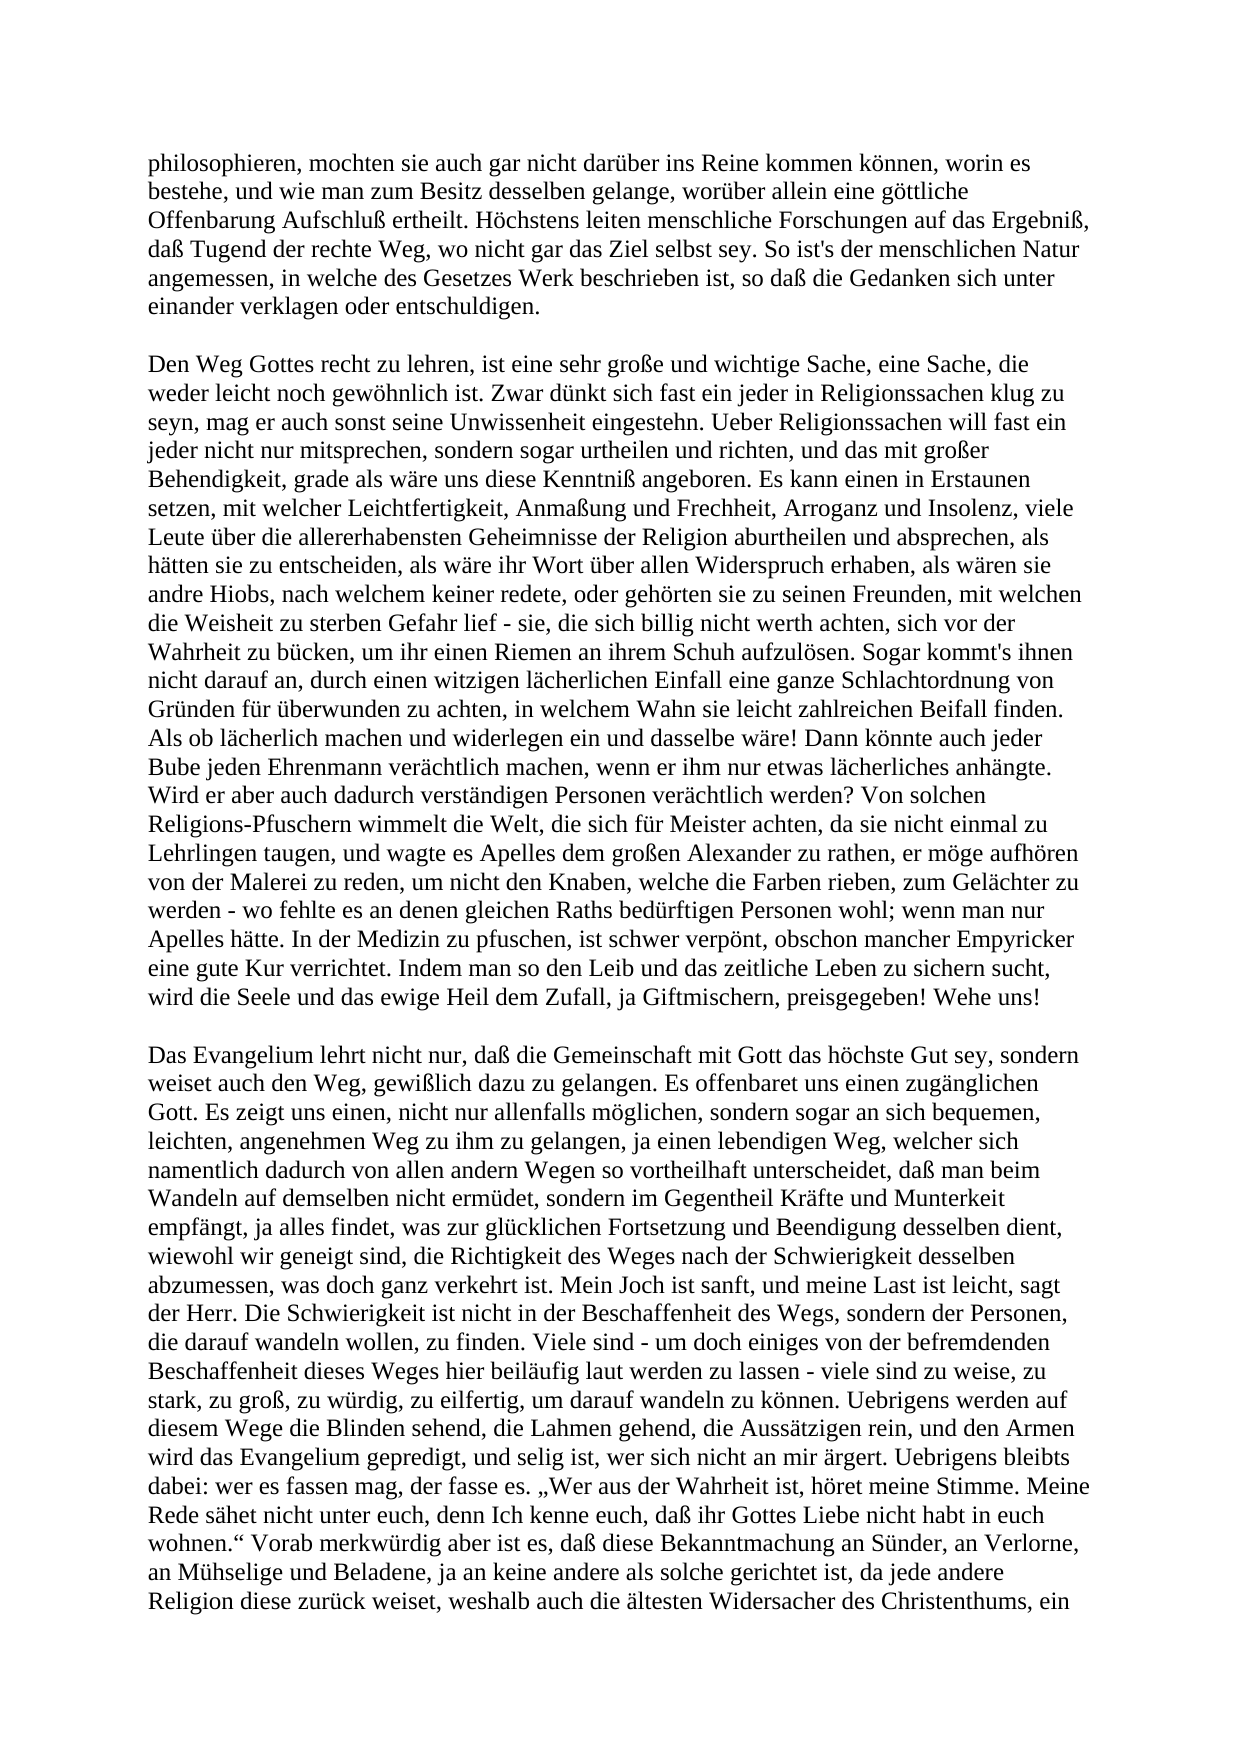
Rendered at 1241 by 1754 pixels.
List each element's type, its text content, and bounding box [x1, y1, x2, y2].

text Das Evangelium lehrt nicht nur, daß die Gemeinschaft mit Gott das höchste Gut sey, sondern weiset auch den Weg, gewißlich dazu zu gelangen. Es offenbaret uns einen zugänglichen Gott. Es zeigt uns einen, nicht nur allenfalls möglichen, sondern sogar an sich bequemen, leichten, angenehmen Weg zu ihm zu gelangen, ja einen lebendigen Weg, welcher sich namentlich dadurch von allen andern Wegen so vortheilhaft unterscheidet, daß man beim Wandeln auf demselben nicht ermüdet, sondern im Gegentheil Kräfte und Munterkeit empfängt, ja alles findet, was zur glücklichen Fortsetzung und Beendigung desselben dient, wiewohl wir geneigt sind, die Richtigkeit des Weges nach der Schwierigkeit desselben abzumessen, was doch ganz verkehrt ist. Mein Joch ist sanft, und meine Last ist leicht, sagt der Herr. Die Schwierigkeit ist nicht in der Beschaffenheit des Wegs, sondern der Personen, die darauf wandeln wollen, zu finden. Viele sind - um doch einiges von der befremdenden Beschaffenheit dieses Weges hier beiläufig laut werden zu lassen - viele sind zu weise, zu stark, zu groß, zu würdig, zu eilfertig, um darauf wandeln zu können. Uebrigens werden auf diesem Wege die Blinden sehend, die Lahmen gehend, die Aussätzigen rein, und den Armen wird das Evangelium gepredigt, und selig ist, wer sich nicht an mir ärgert. Uebrigens bleibts dabei: wer es fassen mag, der fasse es. „Wer aus der Wahrheit ist, höret meine Stimme. Meine Rede sähet nicht unter euch, denn Ich kenne euch, daß ihr Gottes Liebe nicht habt in euch wohnen.“ Vorab merkwürdig aber ist es, daß diese Bekanntmachung an Sünder, an Verlorne, an Mühselige und Beladene, ja an keine andere als solche gerichtet ist, da jede andere Religion diese zurück weiset, weshalb auch die ältesten Widersacher des Christenthums, ein [148, 1040, 1093, 1615]
text Den Weg Gottes recht zu lehren, ist eine sehr große und wichtige Sache, eine Sache, die weder leicht noch gewöhnlich ist. Zwar dünkt sich fast ein jeder in Religionssachen klug zu seyn, mag er auch sonst seine Unwissenheit eingestehn. Ueber Religionssachen will fast ein jeder nicht nur mitsprechen, sondern sogar urtheilen und richten, und das mit großer Behendigkeit, grade als wäre uns diese Kenntniß angeboren. Es kann einen in Erstaunen setzen, mit welcher Leichtfertigkeit, Anmaßung und Frechheit, Arroganz und Insolenz, viele Leute über die allererhabensten Geheimnisse der Religion aburtheilen und absprechen, als hätten sie zu entscheiden, als wäre ihr Wort über allen Widerspruch erhaben, als wären sie andre Hiobs, nach welchem keiner redete, oder gehörten sie zu seinen Freunden, mit welchen die Weisheit zu sterben Gefahr lief - sie, die sich billig nicht werth achten, sich vor der Wahrheit zu bücken, um ihr einen Riemen an ihrem Schuh aufzulösen. Sogar kommt's ihnen nicht darauf an, durch einen witzigen lächerlichen Einfall eine ganze Schlachtordnung von Gründen für überwunden zu achten, in welchem Wahn sie leicht zahlreichen Beifall finden. Als ob lächerlich machen und widerlegen ein und dasselbe wäre! Dann könnte auch jeder Bube jeden Ehrenmann verächtlich machen, wenn er ihm nur etwas lächerliches anhängte. Wird er aber auch dadurch verständigen Personen verächtlich werden? Von solchen Religions-Pfuschern wimmelt die Welt, die sich für Meister achten, da sie nicht einmal zu Lehrlingen taugen, und wagte es Apelles dem großen Alexander zu rathen, er möge aufhören von der Malerei zu reden, um nicht den Knaben, welche die Farben rieben, zum Gelächter zu werden - wo fehlte es an denen gleichen Raths bedürftigen Personen wohl; wenn man nur Apelles hätte. In der Medizin zu pfuschen, ist schwer verpönt, obschon mancher Empyricker eine gute Kur verrichtet. Indem man so den Leib und das zeitliche Leben zu sichern sucht, wird die Seele und das ewige Heil dem Zufall, ja Giftmischern, preisgegeben! Wehe uns! [148, 349, 1093, 1011]
text philosophieren, mochten sie auch gar nicht darüber ins Reine kommen können, worin es bestehe, und wie man zum Besitz desselben gelange, worüber allein eine göttliche Offenbarung Aufschluß ertheilt. Höchstens leiten menschliche Forschungen auf das Ergebniß, daß Tugend der rechte Weg, wo nicht gar das Ziel selbst sey. So ist's der menschlichen Natur angemessen, in welche des Gesetzes Werk beschrieben ist, so daß die Gedanken sich unter einander verklagen oder entschuldigen. [148, 148, 1093, 320]
